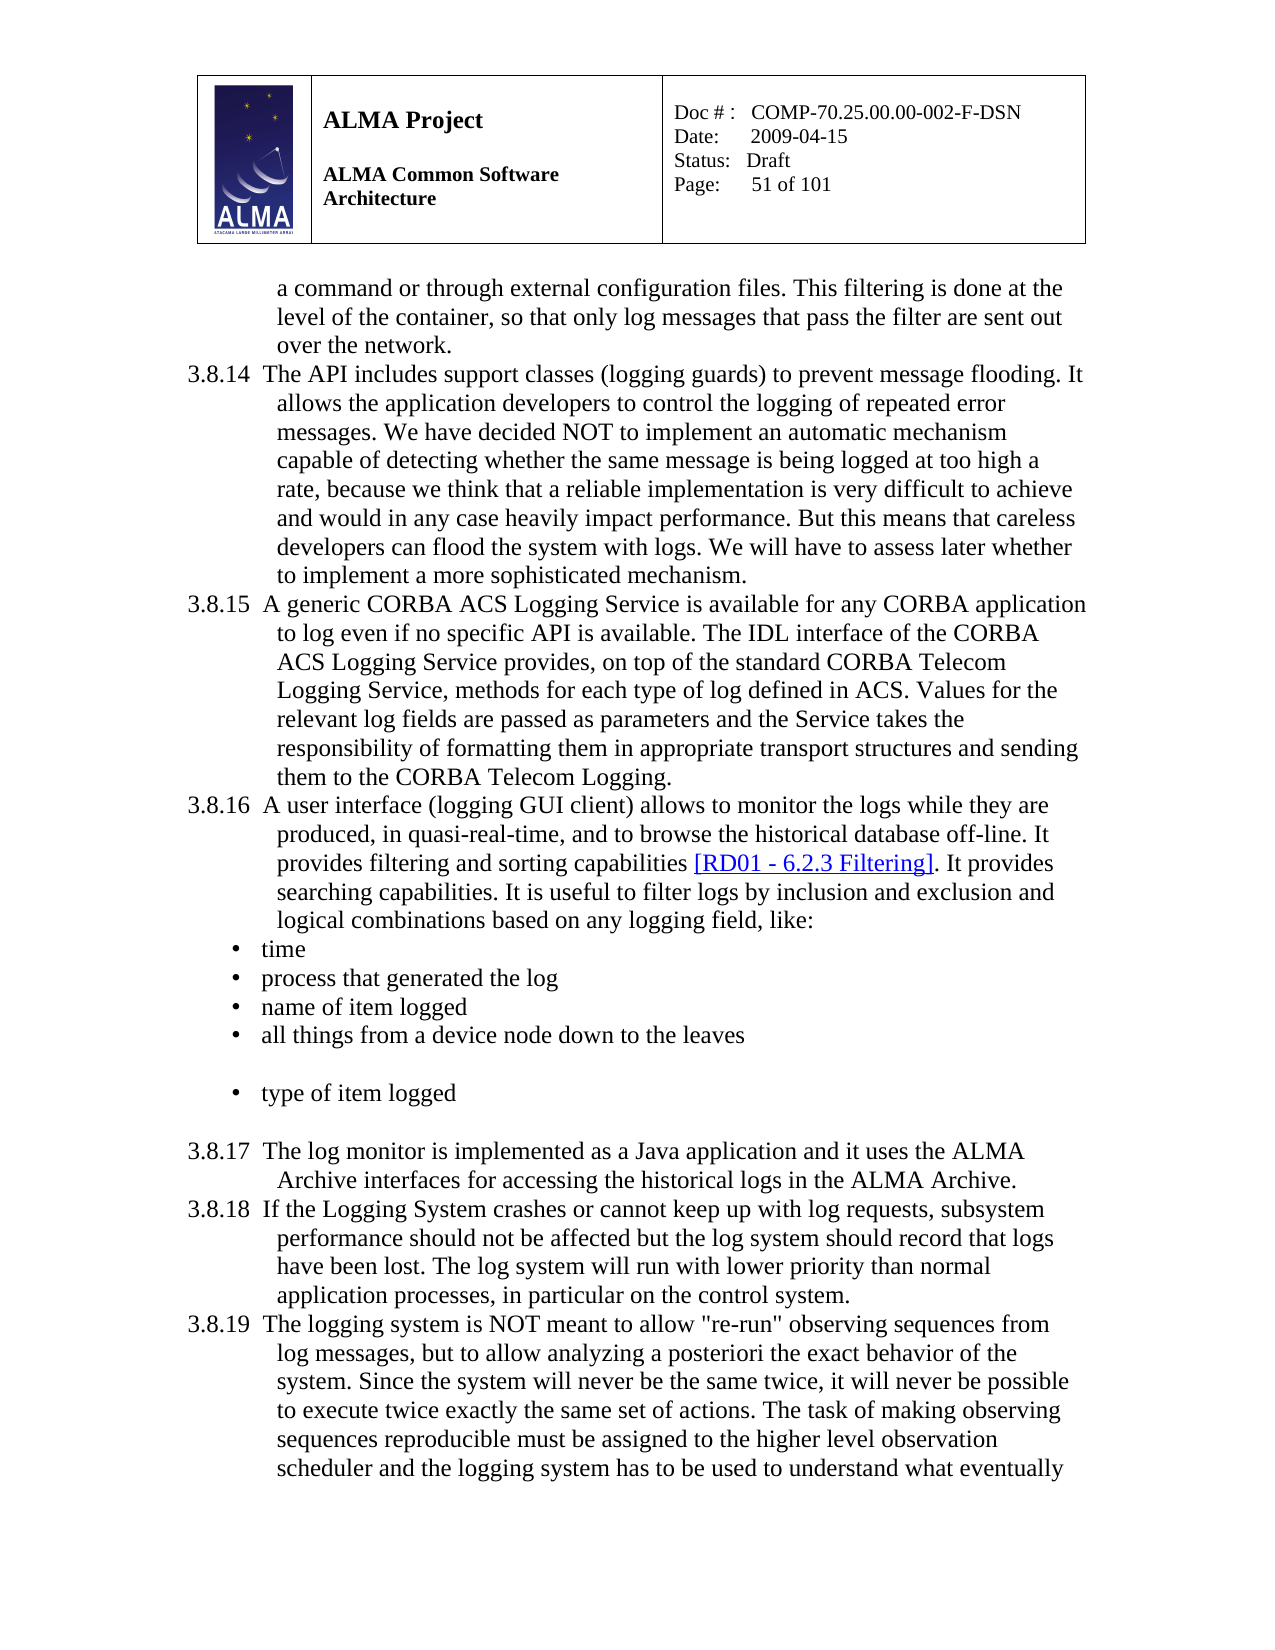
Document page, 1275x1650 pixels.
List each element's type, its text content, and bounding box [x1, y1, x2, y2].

subtitle a command or through external configuration files. This filtering is done at the level of the container, so that only log messages that pass the filter are sent out over the network. [187, 273, 1087, 359]
subtitle A generic CORBA ACS Logging Service is available for any CORBA application to log even if no specific API is available. The IDL interface of the CORBA ACS Logging Service provides, on top of the standard CORBA Telecom Logging Service, methods for each type of log defined in ACS. Values for the relevant log fields are passed as parameters and the Service takes the responsibility of formatting them in appropriate transport structures and sending them to the CORBA Telecom Logging. [187, 589, 1087, 791]
list time [232, 934, 1012, 963]
list all things from a device node down to the leaves [232, 1021, 1012, 1049]
subtitle If the Logging System crashes or cannot keep up with log requests, subsystem performance should not be affected but the log system should record that logs have been lost. The log system will run with lower priority than normal application processes, in particular on the control system. [187, 1194, 1087, 1309]
list name of item logged [232, 992, 1012, 1021]
list process that generated the log [232, 963, 1012, 992]
subtitle The API includes support classes (logging guards) to prevent message flooding. It allows the application developers to control the logging of repeated error messages. We have decided NOT to implement an automatic mechanism capable of detecting whether the same message is being logged at too high a rate, because we think that a reliable implementation is very difficult to achieve and would in any case heavily impact performance. But this means that careless developers can flood the system with logs. We will have to assess later whether to implement a more sophisticated mechanism. [187, 359, 1087, 589]
list type of item logged [232, 1078, 1012, 1107]
subtitle A user interface (logging GUI client) allows to monitor the logs while they are produced, in quasi-real-time, and to browse the historical database off-line. It provides filtering and sorting capabilities [RD01 - 6.2.3 Filtering]. It provides searching capabilities. It is useful to filter logs by inclusion and exclusion and logical combinations based on any logging field, like: [187, 791, 1087, 934]
picture [214, 85, 293, 235]
subtitle The logging system is NOT meant to allow "re-run" observing sequences from log messages, but to allow analyzing a posteriori the exact behavior of the system. Since the system will never be the same twice, it will never be possible to execute twice exactly the same set of actions. The task of making observing sequences reproducible must be assigned to the higher level observation scheduler and the logging system has to be used to understand what eventually [187, 1309, 1087, 1481]
subtitle The log monitor is implemented as a Java application and it uses the ALMA Archive interfaces for accessing the historical logs in the ALMA Archive. [187, 1136, 1087, 1194]
